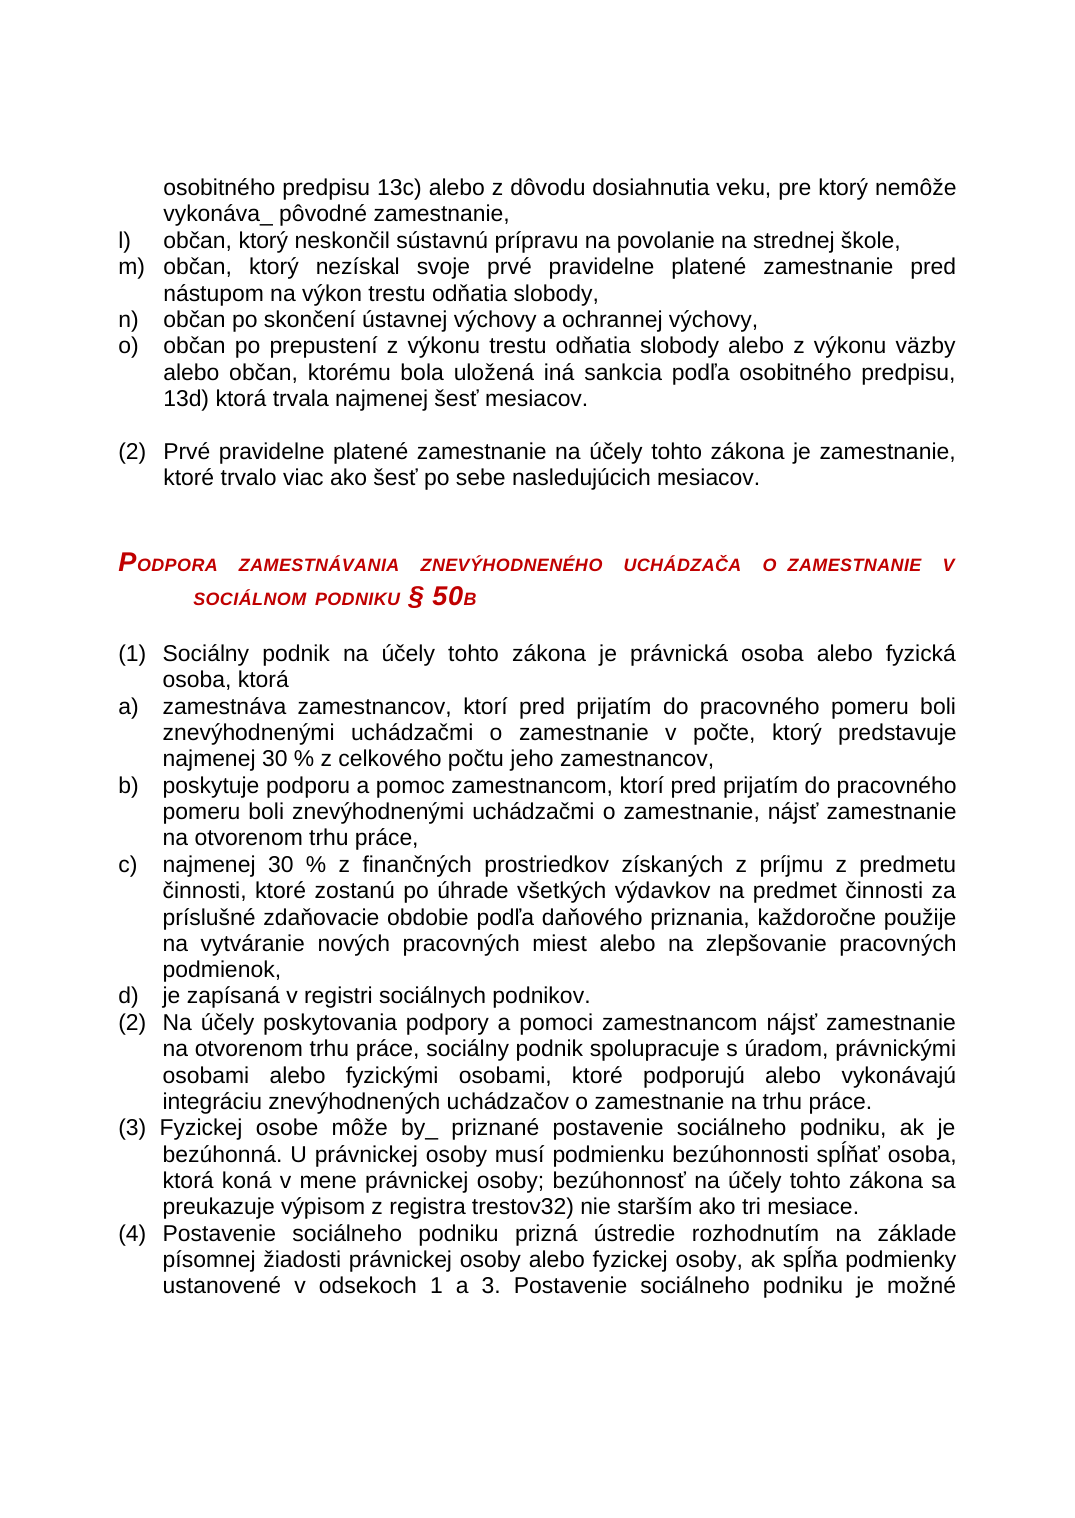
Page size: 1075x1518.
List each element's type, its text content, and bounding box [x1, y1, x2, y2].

list osobitného predpisu 13c) alebo z dôvodu dosiahnutia veku, pre ktorý nemôže vykonáva_ pôvodné zamestnanie, [118, 174, 957, 227]
text a) zamestnáva zamestnancov, ktorí pred prijatím do pracovného pomeru boli znevýhodnenými uchádzačmi o zamestnanie v počte, ktorý predstavuje najmenej 30 % z celkového počtu jeho zamestnancov, [118, 693, 957, 772]
list n) občan po skončení ústavnej výchovy a ochrannej výchovy, [118, 306, 957, 332]
list m) občan, ktorý nezískal svoje prvé pravidelne platené zamestnanie pred nástupom na výkon trestu odňatia slobody, [118, 253, 957, 306]
text (3) Fyzickej osobe môže by_ priznané postavenie sociálneho podniku, ak je bezúhonná. U právnickej osoby musí podmienku bezúhonnosti spĺňať osoba, ktorá koná v mene právnickej osoby; bezúhonnosť na účely tohto zákona sa preukazuje výpisom z registra trestov32) nie starším ako tri mesiace. [118, 1114, 957, 1220]
list o) občan po prepustení z výkonu trestu odňatia slobody alebo z výkonu väzby alebo občan, ktorému bola uložená iná sankcia podľa osobitného predpisu, 13d) ktorá trvala najmenej šesť mesiacov. [118, 332, 957, 411]
text b) poskytuje podporu a pomoc zamestnancom, ktorí pred prijatím do pracovného pomeru boli znevýhodnenými uchádzačmi o zamestnanie, nájsť zamestnanie na otvorenom trhu práce, [118, 772, 957, 851]
list l) občan, ktorý neskončil sústavnú prípravu na povolanie na strednej škole, [118, 227, 957, 253]
list (2) Prvé pravidelne platené zamestnanie na účely tohto zákona je zamestnanie, ktoré trvalo viac ako šesť po sebe nasledujúcich mesiacov. [118, 438, 957, 490]
text (2) Na účely poskytovania podpory a pomoci zamestnancom nájsť zamestnanie na otvorenom trhu práce, sociálny podnik spolupracuje s úradom, právnickými osobami alebo fyzickými osobami, ktoré podporujú alebo vykonávajú integráciu znevýhodnených uchádzačov o zamestnanie na trhu práce. [118, 1009, 957, 1114]
subtitle Podpora zamestnávania znevýhodneného uchádzača o zamestnanie v sociálnom podniku § 50b [118, 546, 957, 611]
text (1) Sociálny podnik na účely tohto zákona je právnická osoba alebo fyzická osoba, ktorá [118, 640, 957, 693]
text d) je zapísaná v registri sociálnych podnikov. [118, 982, 957, 1009]
text c) najmenej 30 % z finančných prostriedkov získaných z príjmu z predmetu činnosti, ktoré zostanú po úhrade všetkých výdavkov na predmet činnosti za príslušné zdaňovacie obdobie podľa daňového priznania, každoročne použije na vytváranie nových pracovných miest alebo na zlepšovanie pracovných podmienok, [118, 851, 957, 982]
text (4) Postavenie sociálneho podniku prizná ústredie rozhodnutím na základe písomnej žiadosti právnickej osoby alebo fyzickej osoby, ak spĺňa podmienky ustanovené v odsekoch 1 a 3. Postavenie sociálneho podniku je možné [118, 1220, 957, 1299]
